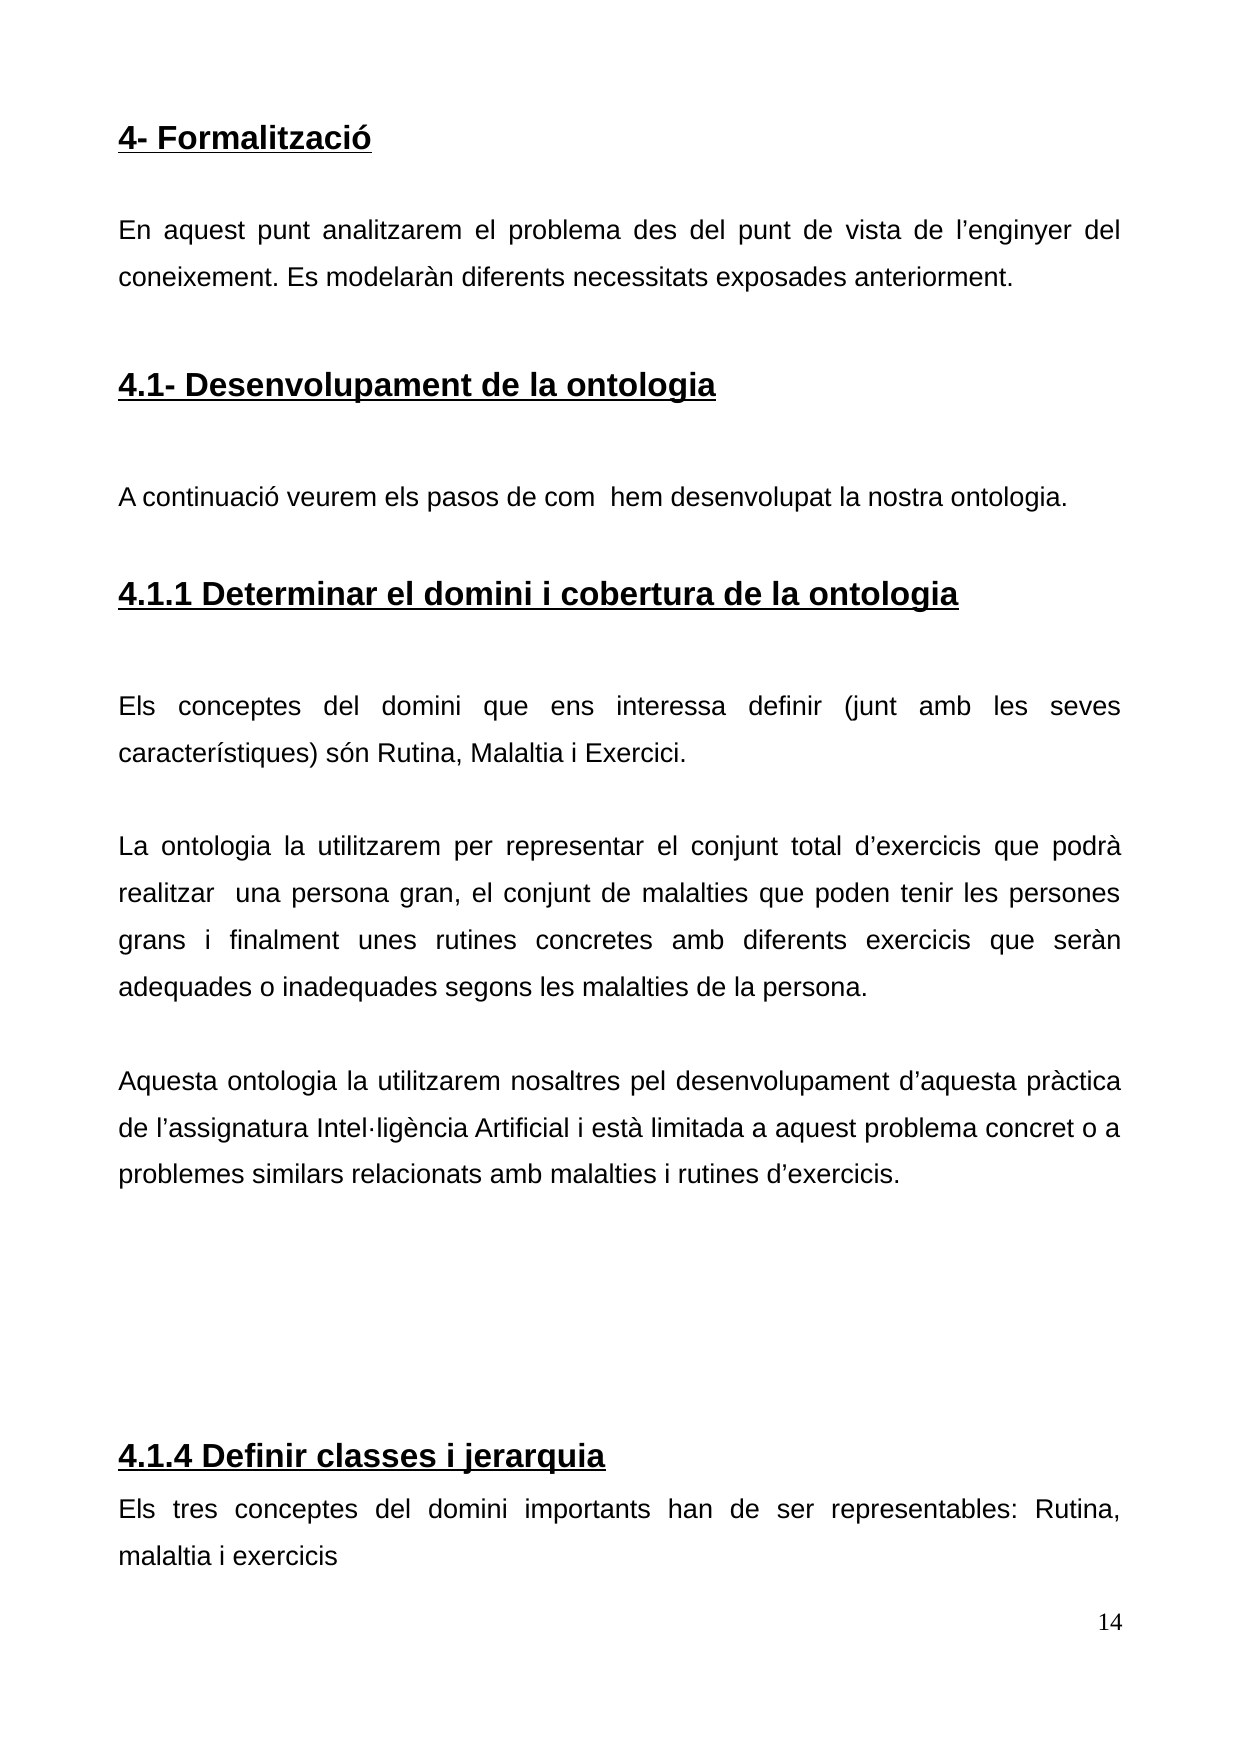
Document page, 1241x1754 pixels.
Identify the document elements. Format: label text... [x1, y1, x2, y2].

text Els tres conceptes del domini importants han de ser representables: Rutina, malaltia i exercicis [118, 1493, 1122, 1571]
text 4.1- Desenvolupament de la ontologia [118, 366, 1122, 404]
text 4.1.1 Determinar el domini i cobertura de la ontologia [118, 574, 1122, 613]
text 4.1.4 Definir classes i jerarquia [118, 1436, 1122, 1474]
text La ontologia la utilitzarem per representar el conjunt total d’exercicis que podrà realitzar una persona gran, el conjunt de malalties que poden tenir les persones grans i finalment unes rutines concretes amb diferents exercicis que seràn adequades o inadequades segons les malalties de la persona. [118, 830, 1122, 1002]
text Aquesta ontologia la utilitzarem nosaltres pel desenvolupament d’aquesta pràctica de l’assignatura Intel·ligència Artificial i està limitada a aquest problema concret o a problemes similars relacionats amb malalties i rutines d’exercicis. [118, 1065, 1122, 1190]
text En aquest punt analitzarem el problema des del punt de vista de l’enginyer del coneixement. Es modelaràn diferents necessitats exposades anteriorment. [118, 214, 1122, 292]
text A continuació veurem els pasos de com hem desenvolupat la nostra ontologia. [118, 481, 1122, 512]
text Els conceptes del domini que ens interessa definir (junt amb les seves característiques) són Rutina, Malaltia i Exercici. [118, 690, 1122, 768]
text 4- Formalització [118, 118, 1122, 157]
